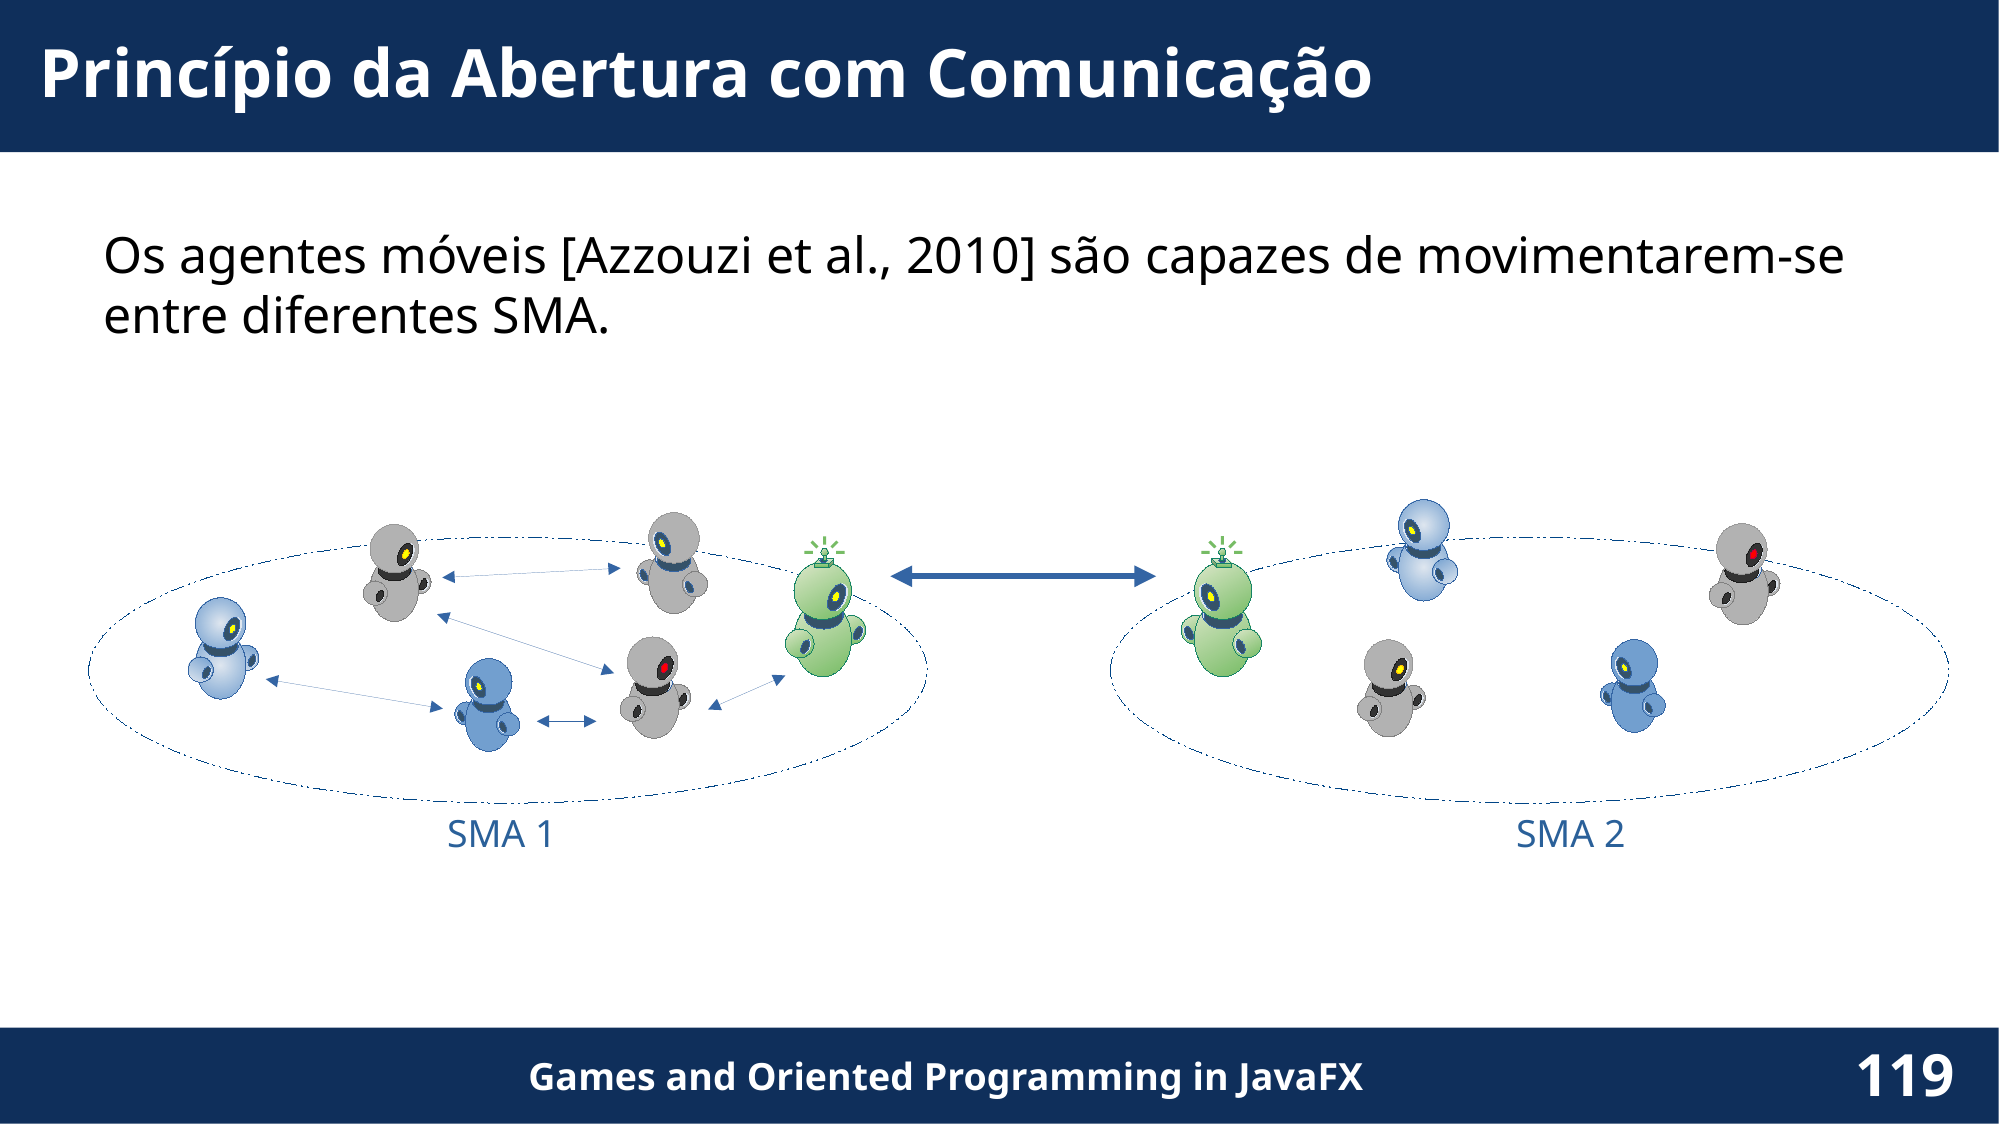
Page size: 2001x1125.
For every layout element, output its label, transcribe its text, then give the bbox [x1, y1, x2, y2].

text_box [785, 560, 866, 677]
text_box [830, 540, 839, 549]
text_box [819, 548, 829, 563]
text_box [363, 524, 432, 622]
text_box [1181, 559, 1262, 677]
text_box [188, 597, 259, 700]
text_box [1386, 499, 1458, 602]
text_box [1208, 540, 1217, 549]
text_box Os agentes móveis [Azzouzi et al., 2010] são capazes de movimentarem-se entre diferentes SMA. [88, 216, 1947, 352]
text_box [1218, 548, 1226, 563]
text_box [1357, 639, 1426, 737]
text_box SMA 2 [1393, 803, 1748, 863]
text_box [1600, 639, 1666, 733]
text_box [810, 540, 819, 549]
text_box [454, 658, 520, 752]
text_box [620, 636, 691, 739]
text_box [636, 512, 708, 614]
text_box SMA 1 [324, 803, 680, 863]
text_box Princípio da Abertura com Comunicação [25, 23, 1999, 119]
text_box [1709, 523, 1781, 625]
text_box [1228, 540, 1237, 549]
